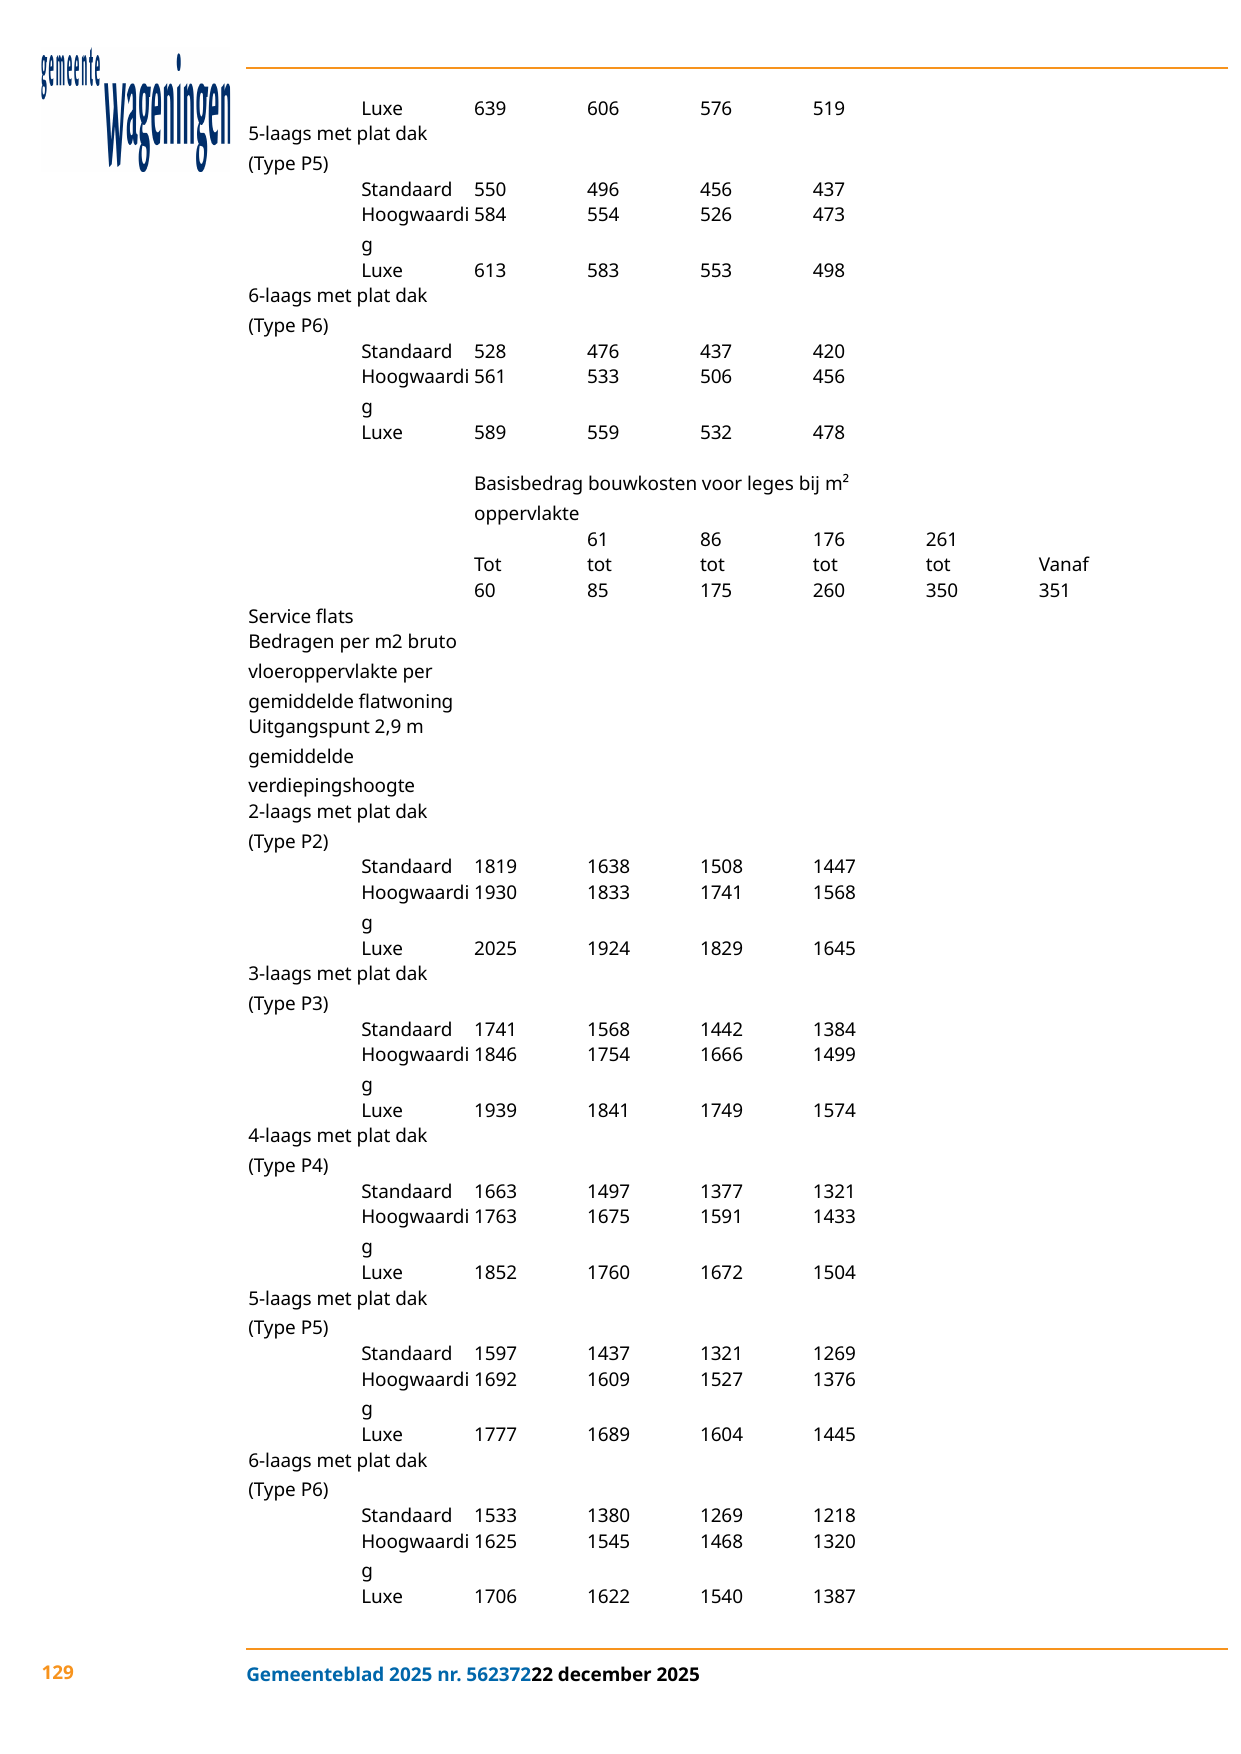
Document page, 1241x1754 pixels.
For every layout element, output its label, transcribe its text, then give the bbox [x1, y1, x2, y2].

table_cell 476 [587, 338, 700, 364]
table_cell Standaard [361, 1340, 474, 1366]
table_cell 1672 [700, 1259, 813, 1285]
table_cell Luxe [361, 95, 474, 121]
table_cell [361, 445, 474, 470]
table_cell [926, 445, 1038, 470]
table_cell [700, 121, 813, 176]
table_cell 506 [700, 364, 813, 419]
table_cell Standaard [361, 854, 474, 879]
table_cell Service flats [248, 603, 361, 629]
table_cell [926, 1178, 1038, 1204]
table_cell [248, 202, 361, 257]
table_cell 261 [926, 526, 1038, 551]
table_cell [1039, 1178, 1152, 1204]
table_cell [1039, 202, 1152, 257]
table_cell 1545 [587, 1528, 700, 1583]
table_cell [248, 1259, 361, 1285]
table_cell 1741 [474, 1016, 587, 1042]
table_cell 1930 [474, 880, 587, 935]
table_cell [926, 1366, 1038, 1421]
table_cell tot [587, 551, 700, 577]
table_cell 496 [587, 176, 700, 202]
picture [41, 47, 231, 172]
table_cell Basisbedrag bouwkosten voor leges bij m² oppervlakte [474, 470, 926, 526]
table_cell [1039, 1042, 1152, 1097]
table_cell [1039, 935, 1152, 961]
table_cell 1269 [700, 1502, 813, 1528]
table_cell [1039, 445, 1152, 470]
table_cell [926, 1421, 1038, 1447]
table_cell [926, 121, 1038, 176]
table_cell 1852 [474, 1259, 587, 1285]
table_cell [813, 1285, 926, 1340]
table_cell [926, 1259, 1038, 1285]
table_cell [926, 95, 1038, 121]
table_cell 176 [813, 526, 926, 551]
table_cell [926, 257, 1038, 283]
table_cell [926, 854, 1038, 879]
table_cell 437 [813, 176, 926, 202]
table_cell [248, 1204, 361, 1259]
table_cell [926, 1528, 1038, 1583]
table_cell 1819 [474, 854, 587, 879]
table_cell [248, 1502, 361, 1528]
table_cell [248, 419, 361, 445]
table_cell [926, 419, 1038, 445]
table_cell 613 [474, 257, 587, 283]
table_cell 1591 [700, 1204, 813, 1259]
table_cell Luxe [361, 1583, 474, 1609]
table_cell [587, 799, 700, 854]
table_cell 576 [700, 95, 813, 121]
table_cell [926, 202, 1038, 257]
table_cell [248, 1528, 361, 1583]
table_cell 3-laags met plat dak (Type P3) [248, 961, 474, 1016]
table_cell [700, 283, 813, 338]
table_cell Hoogwaardig [361, 1366, 474, 1421]
table_cell [1039, 283, 1152, 338]
table_cell [813, 121, 926, 176]
table_cell [248, 1178, 361, 1204]
table_cell [1039, 1421, 1152, 1447]
table_cell Standaard [361, 338, 474, 364]
table_cell [1039, 364, 1152, 419]
table_cell [813, 445, 926, 470]
table_cell 1387 [813, 1583, 926, 1609]
table_cell tot [926, 551, 1038, 577]
table_cell 1437 [587, 1340, 700, 1366]
table_cell 1609 [587, 1366, 700, 1421]
table_cell 260 [813, 577, 926, 603]
table_cell [474, 445, 587, 470]
table_cell [1039, 1583, 1152, 1609]
table_cell [1039, 1259, 1152, 1285]
table_cell 1638 [587, 854, 700, 879]
table_cell 526 [700, 202, 813, 257]
table_cell [248, 470, 361, 526]
table_cell [248, 880, 361, 935]
table_cell 1829 [700, 935, 813, 961]
table_cell [361, 470, 474, 526]
table_cell 1666 [700, 1042, 813, 1097]
table_cell [474, 121, 587, 176]
table_cell 1568 [813, 880, 926, 935]
table_cell Hoogwaardig [361, 202, 474, 257]
table_cell [1039, 961, 1152, 1016]
table_cell 532 [700, 419, 813, 445]
table_cell [587, 714, 700, 798]
table_cell [926, 1097, 1038, 1123]
table_cell 456 [813, 364, 926, 419]
table_cell 6-laags met plat dak (Type P6) [248, 1447, 474, 1502]
table_cell [1039, 1016, 1152, 1042]
table_cell 1380 [587, 1502, 700, 1528]
table_cell [926, 470, 1038, 526]
table_cell Hoogwaardig [361, 880, 474, 935]
table_cell [926, 1583, 1038, 1609]
table_cell 1533 [474, 1502, 587, 1528]
table_cell [926, 283, 1038, 338]
table_cell [248, 445, 361, 470]
table_cell 589 [474, 419, 587, 445]
table_cell [248, 1097, 361, 1123]
table_cell [474, 1285, 587, 1340]
table_cell [700, 1285, 813, 1340]
table_cell 1924 [587, 935, 700, 961]
table_cell 1574 [813, 1097, 926, 1123]
table_cell [474, 714, 587, 798]
table_cell [813, 1447, 926, 1502]
table_cell 473 [813, 202, 926, 257]
table_cell [926, 880, 1038, 935]
table_cell [926, 1340, 1038, 1366]
table_cell [1039, 338, 1152, 364]
table_cell 1689 [587, 1421, 700, 1447]
table_cell [474, 961, 587, 1016]
table_cell 5-laags met plat dak (Type P5) [248, 121, 474, 176]
table_cell 606 [587, 95, 700, 121]
table_cell [248, 1016, 361, 1042]
table_cell [1039, 629, 1152, 713]
table_cell 85 [587, 577, 700, 603]
table_cell 478 [813, 419, 926, 445]
table_cell [813, 714, 926, 798]
table_cell Hoogwaardig [361, 1528, 474, 1583]
table_cell [926, 799, 1038, 854]
table_cell 175 [700, 577, 813, 603]
table_cell [474, 603, 587, 629]
table_cell [1039, 1285, 1152, 1340]
table_cell Luxe [361, 1421, 474, 1447]
table_cell [813, 961, 926, 1016]
table_cell [474, 1123, 587, 1178]
table_cell [1039, 799, 1152, 854]
table_cell 1321 [813, 1178, 926, 1204]
table_cell 1841 [587, 1097, 700, 1123]
table_cell tot [813, 551, 926, 577]
table_cell [248, 95, 361, 121]
table_cell 456 [700, 176, 813, 202]
table_cell [926, 364, 1038, 419]
table_cell [926, 603, 1038, 629]
table_cell 1269 [813, 1340, 926, 1366]
table_cell [700, 961, 813, 1016]
table_cell 1442 [700, 1016, 813, 1042]
table_cell [926, 1447, 1038, 1502]
table_cell 1320 [813, 1528, 926, 1583]
table_cell [248, 338, 361, 364]
table_cell [926, 1016, 1038, 1042]
table_cell [926, 338, 1038, 364]
table_cell [700, 799, 813, 854]
table_cell 1376 [813, 1366, 926, 1421]
table_cell [361, 603, 474, 629]
table_cell 1504 [813, 1259, 926, 1285]
table_cell 1321 [700, 1340, 813, 1366]
table_cell [248, 1366, 361, 1421]
table_cell [1039, 1366, 1152, 1421]
table_cell [813, 629, 926, 713]
table_cell 1508 [700, 854, 813, 879]
table_cell [926, 629, 1038, 713]
table_cell [700, 1447, 813, 1502]
table_cell 61 [587, 526, 700, 551]
table_cell [474, 283, 587, 338]
table_cell 1663 [474, 1178, 587, 1204]
table_cell Vanaf [1039, 551, 1152, 577]
table_cell 528 [474, 338, 587, 364]
table_cell 437 [700, 338, 813, 364]
table_cell 1433 [813, 1204, 926, 1259]
table_cell [1039, 1447, 1152, 1502]
table_cell [587, 961, 700, 1016]
table_cell Luxe [361, 935, 474, 961]
table_cell Luxe [361, 419, 474, 445]
table_cell [248, 176, 361, 202]
table_cell 584 [474, 202, 587, 257]
table_cell 6-laags met plat dak (Type P6) [248, 283, 474, 338]
table_cell 420 [813, 338, 926, 364]
table_cell [1039, 176, 1152, 202]
table_cell 1377 [700, 1178, 813, 1204]
table_cell 1540 [700, 1583, 813, 1609]
table_cell 86 [700, 526, 813, 551]
table_cell [248, 526, 361, 551]
table_cell 60 [474, 577, 587, 603]
table_cell [474, 629, 587, 713]
table_cell 1468 [700, 1528, 813, 1583]
table_cell Standaard [361, 1502, 474, 1528]
table_cell 1777 [474, 1421, 587, 1447]
table_cell Luxe [361, 1259, 474, 1285]
table_cell 1218 [813, 1502, 926, 1528]
table_cell [926, 1502, 1038, 1528]
table_cell Hoogwaardig [361, 1042, 474, 1097]
table_cell 1706 [474, 1583, 587, 1609]
table_cell [248, 1042, 361, 1097]
table_cell [926, 176, 1038, 202]
table_cell [1039, 603, 1152, 629]
table_cell 1384 [813, 1016, 926, 1042]
table_cell Hoogwaardig [361, 364, 474, 419]
table_cell [700, 1123, 813, 1178]
table_cell [587, 1447, 700, 1502]
table_cell 1741 [700, 880, 813, 935]
table_cell [248, 551, 361, 577]
table_cell [248, 1340, 361, 1366]
table_cell 1604 [700, 1421, 813, 1447]
table_cell 1749 [700, 1097, 813, 1123]
table_cell [1039, 257, 1152, 283]
table_cell [248, 364, 361, 419]
table_cell [248, 577, 361, 603]
table_cell 554 [587, 202, 700, 257]
table_cell 1447 [813, 854, 926, 879]
table_cell [926, 1285, 1038, 1340]
table_cell [361, 577, 474, 603]
table_cell Luxe [361, 1097, 474, 1123]
table_cell 1445 [813, 1421, 926, 1447]
table_cell [1039, 854, 1152, 879]
table_cell [1039, 526, 1152, 551]
table_cell 2025 [474, 935, 587, 961]
table_cell [587, 1285, 700, 1340]
table_cell Standaard [361, 176, 474, 202]
table_cell [813, 1123, 926, 1178]
table_cell [1039, 880, 1152, 935]
table_cell 1499 [813, 1042, 926, 1097]
table_cell [361, 551, 474, 577]
table_cell [813, 283, 926, 338]
table_cell 1763 [474, 1204, 587, 1259]
table_cell 1754 [587, 1042, 700, 1097]
table_cell [587, 603, 700, 629]
table_cell [587, 1123, 700, 1178]
table_cell [248, 854, 361, 879]
table_cell 4-laags met plat dak (Type P4) [248, 1123, 474, 1178]
table_cell Standaard [361, 1178, 474, 1204]
table_cell 1497 [587, 1178, 700, 1204]
table_cell 550 [474, 176, 587, 202]
table_cell 1527 [700, 1366, 813, 1421]
table_cell 1597 [474, 1340, 587, 1366]
table_cell Hoogwaardig [361, 1204, 474, 1259]
table_cell 583 [587, 257, 700, 283]
table_cell 1846 [474, 1042, 587, 1097]
table_cell [1039, 1204, 1152, 1259]
table_cell Standaard [361, 1016, 474, 1042]
table_cell [474, 1447, 587, 1502]
table_cell [248, 935, 361, 961]
table_cell 1568 [587, 1016, 700, 1042]
table_cell [1039, 714, 1152, 798]
table_cell Bedragen per m2 bruto vloeroppervlakte per gemiddelde flatwoning [248, 629, 474, 713]
table_cell tot [700, 551, 813, 577]
table_cell [700, 445, 813, 470]
table_cell 350 [926, 577, 1038, 603]
table_cell [248, 1421, 361, 1447]
table_cell [926, 961, 1038, 1016]
table_cell [361, 526, 474, 551]
table_cell 1622 [587, 1583, 700, 1609]
table_cell [248, 1583, 361, 1609]
table_cell 1692 [474, 1366, 587, 1421]
table_cell 1645 [813, 935, 926, 961]
table_cell 559 [587, 419, 700, 445]
table_cell 639 [474, 95, 587, 121]
table_cell Tot [474, 551, 587, 577]
table_cell [587, 121, 700, 176]
table_cell [1039, 95, 1152, 121]
table_cell 553 [700, 257, 813, 283]
table_cell [926, 1042, 1038, 1097]
table_cell [1039, 121, 1152, 176]
table_cell 498 [813, 257, 926, 283]
table_cell 5-laags met plat dak (Type P5) [248, 1285, 474, 1340]
table_cell 1833 [587, 880, 700, 935]
table_cell 561 [474, 364, 587, 419]
table_cell [700, 714, 813, 798]
table_cell [926, 1204, 1038, 1259]
table_cell 1939 [474, 1097, 587, 1123]
table_cell 1675 [587, 1204, 700, 1259]
table_cell [926, 714, 1038, 798]
table_cell [474, 526, 587, 551]
table_cell [587, 629, 700, 713]
table_cell 351 [1039, 577, 1152, 603]
table_cell [926, 935, 1038, 961]
table_cell [474, 799, 587, 854]
table_cell 2-laags met plat dak (Type P2) [248, 799, 474, 854]
table_cell [700, 629, 813, 713]
table_cell [926, 1123, 1038, 1178]
table_cell Luxe [361, 257, 474, 283]
table_cell [1039, 1528, 1152, 1583]
table_cell [1039, 1097, 1152, 1123]
table_cell 533 [587, 364, 700, 419]
table_cell [1039, 419, 1152, 445]
table_cell [813, 603, 926, 629]
table_cell 519 [813, 95, 926, 121]
table_cell Uitgangspunt 2,9 m gemiddelde verdiepingshoogte [248, 714, 474, 798]
table_cell 1625 [474, 1528, 587, 1583]
table_cell [587, 445, 700, 470]
table_cell [248, 257, 361, 283]
table_cell [1039, 470, 1152, 526]
table_cell [1039, 1502, 1152, 1528]
table_cell [1039, 1340, 1152, 1366]
table_cell [587, 283, 700, 338]
table_cell [1039, 1123, 1152, 1178]
table_cell [700, 603, 813, 629]
table_cell [813, 799, 926, 854]
table_cell 1760 [587, 1259, 700, 1285]
